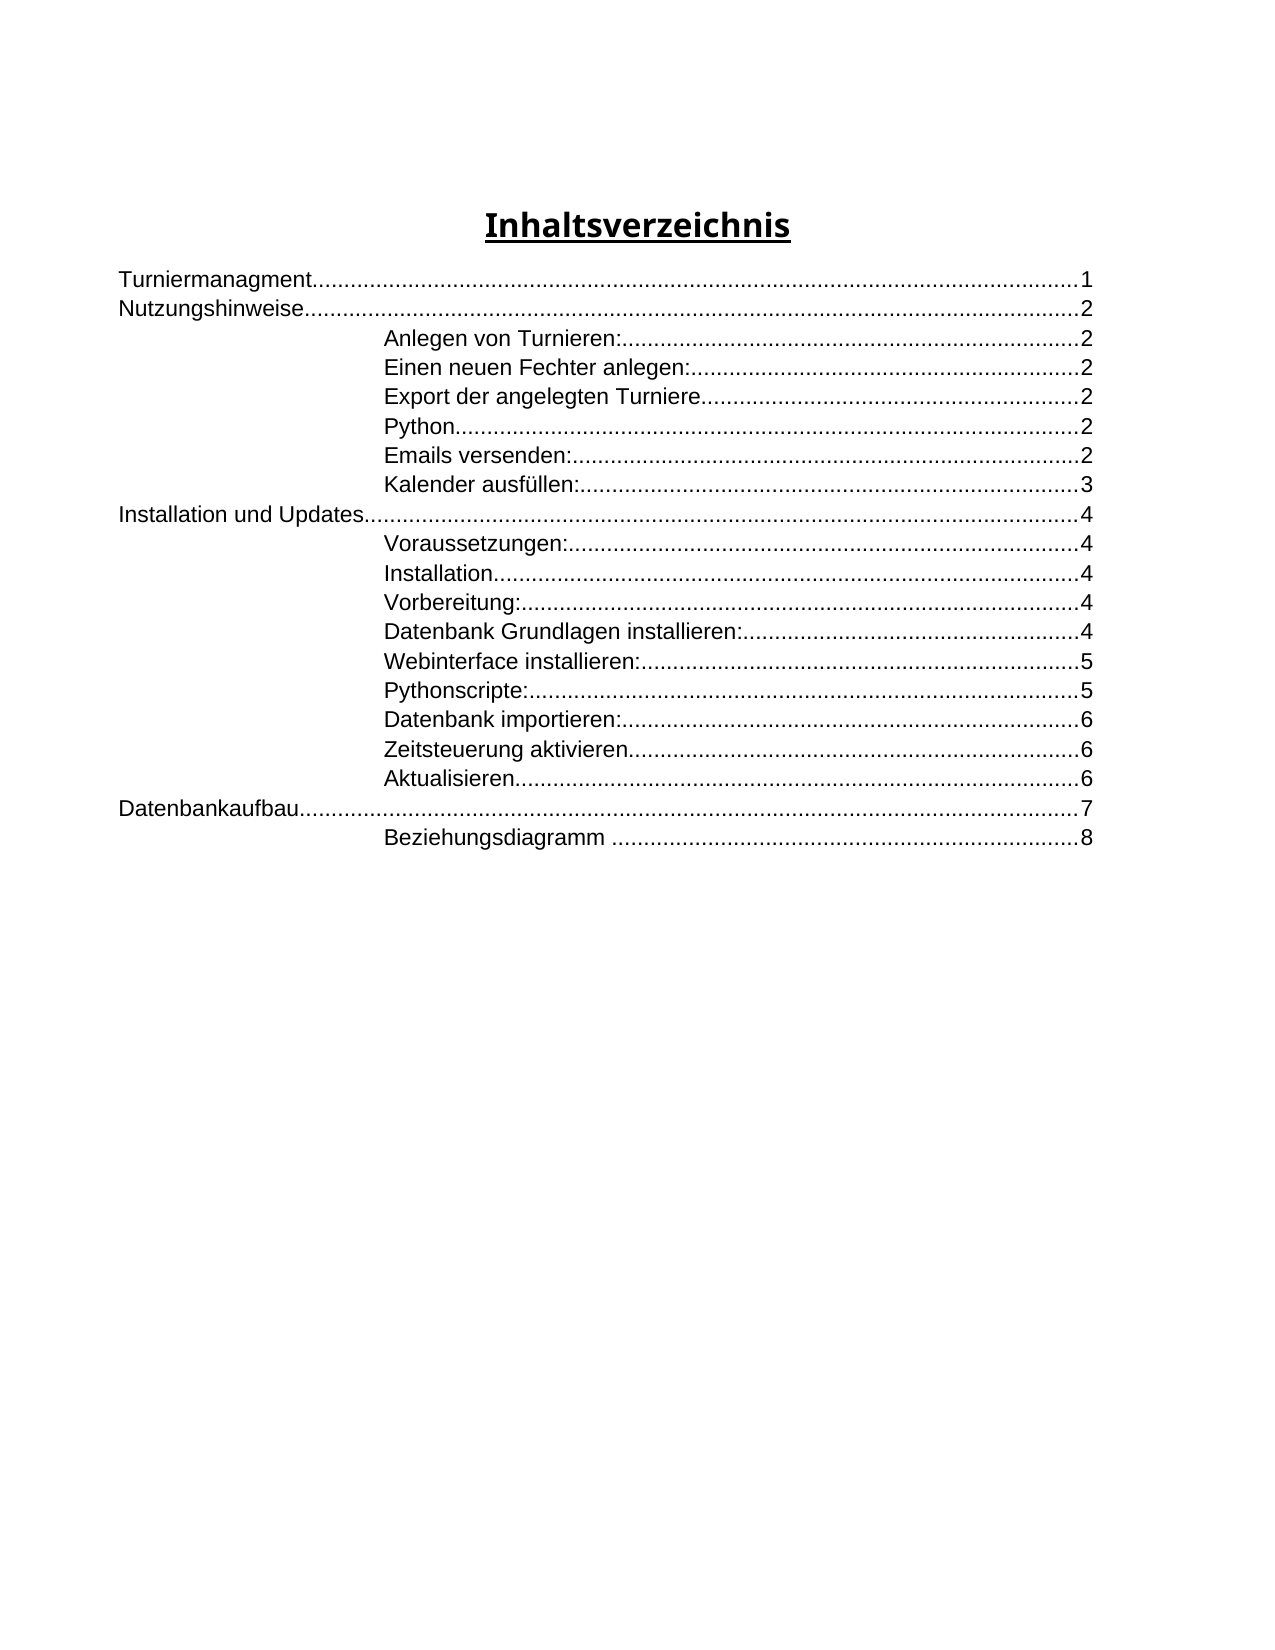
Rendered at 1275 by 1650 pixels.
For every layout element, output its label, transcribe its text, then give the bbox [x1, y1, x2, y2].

text Installation 4 [383, 560, 1157, 586]
text Vorbereitung: 4 [383, 590, 1157, 615]
text Pythonscripte: 5 [383, 678, 1157, 703]
text Export der angelegten Turniere 2 [383, 384, 1157, 410]
text Nutzungshinweise 2 [118, 296, 1157, 322]
text Datenbank importieren: 6 [383, 707, 1157, 733]
text Voraussetzungen: 4 [383, 531, 1157, 557]
text Anlegen von Turnieren: 2 [383, 325, 1157, 351]
text Einen neuen Fechter anlegen: 2 [383, 355, 1157, 380]
text Webinterface installieren: 5 [383, 648, 1157, 674]
subtitle Inhaltsverzeichnis [118, 202, 1157, 247]
text Datenbankaufbau 7 [118, 795, 1157, 821]
text Beziehungsdiagramm 8 [383, 825, 1157, 850]
text Python 2 [383, 413, 1157, 439]
text Turniermanagment 1 [118, 267, 1157, 292]
text Aktualisieren 6 [383, 766, 1157, 792]
text Zeitsteuerung aktivieren 6 [383, 737, 1157, 762]
text Installation und Updates 4 [118, 502, 1157, 527]
text Emails versenden: 2 [383, 443, 1157, 468]
text Kalender ausfüllen: 3 [383, 472, 1157, 498]
text Datenbank Grundlagen installieren: 4 [383, 619, 1157, 645]
